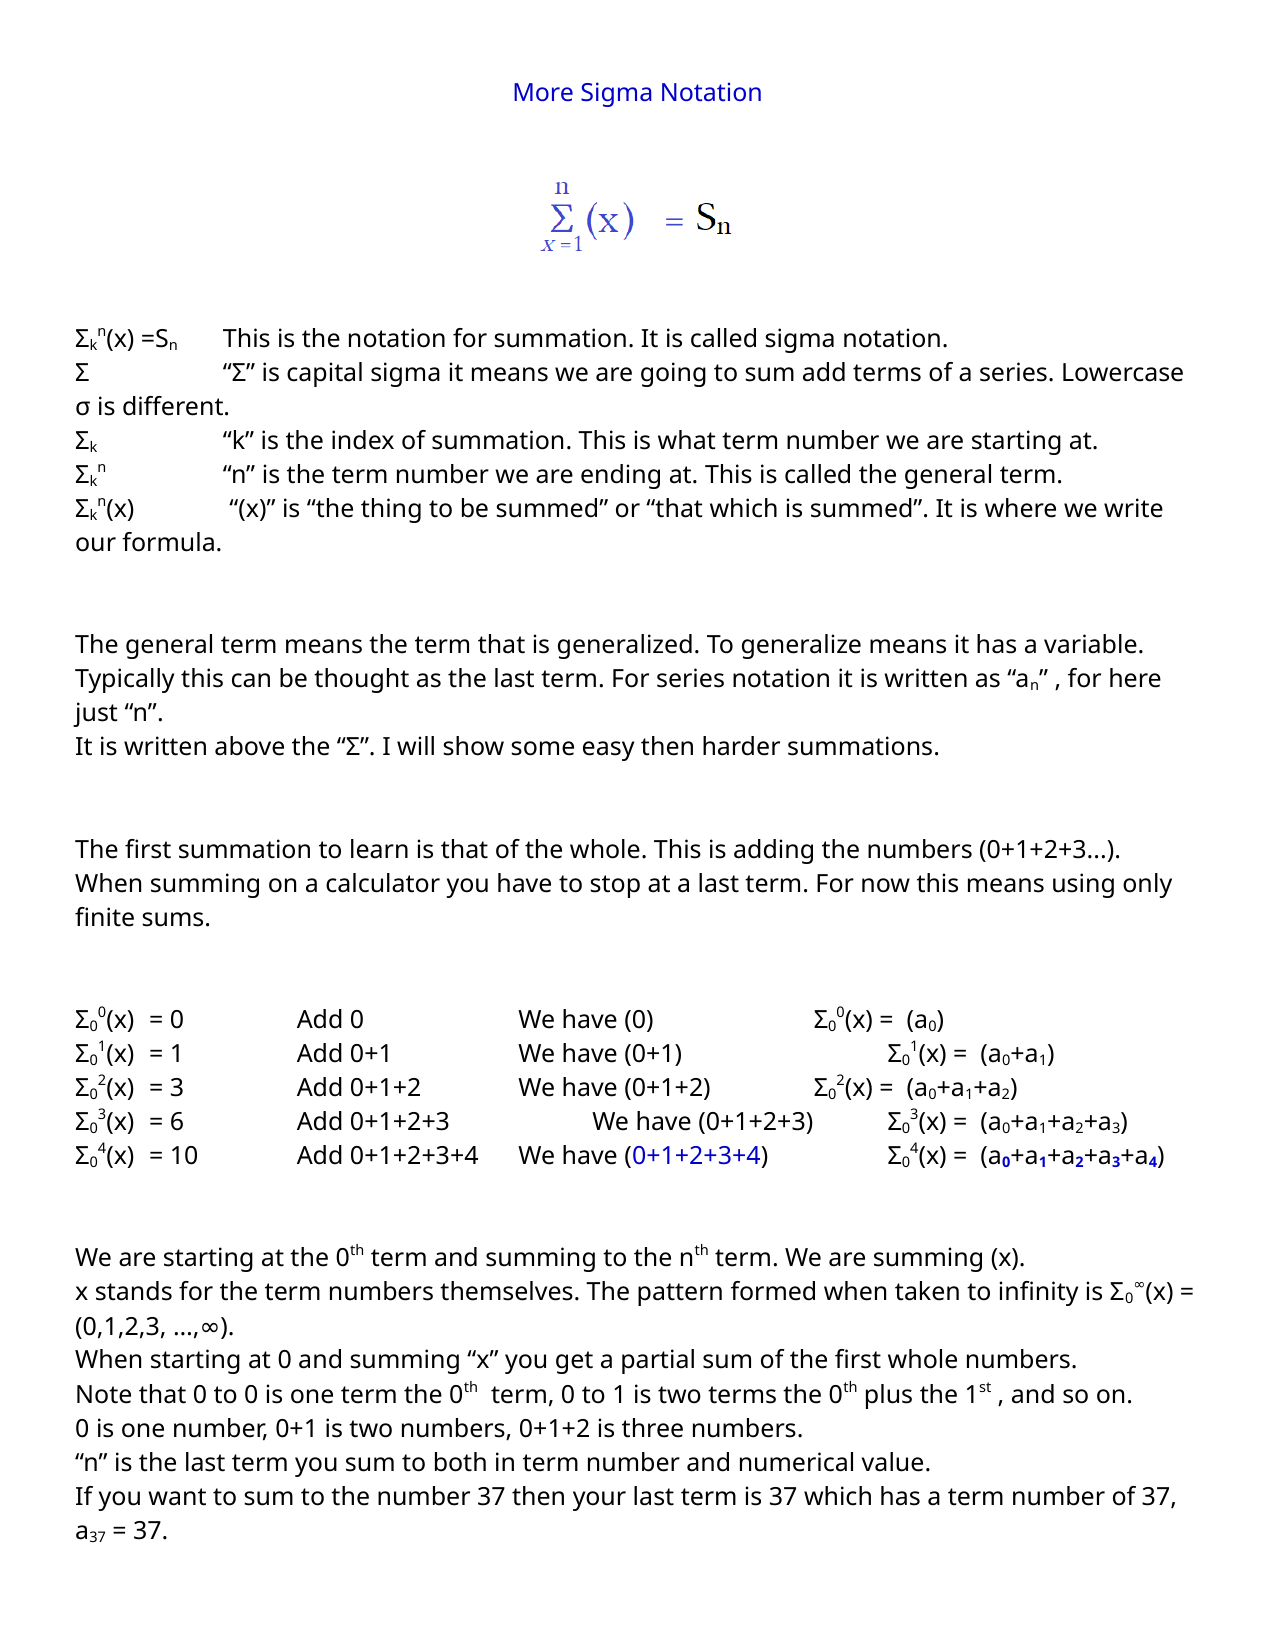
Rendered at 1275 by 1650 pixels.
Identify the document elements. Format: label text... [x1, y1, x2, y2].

text Σ “Σ” is capital sigma it means we are going to sum add terms of a series. Lowercase σ is different. [75, 354, 1200, 422]
text The first summation to learn is that of the whole. This is adding the numbers (0+1+2+3...). [75, 831, 1200, 865]
text When starting at 0 and summing “x” you get a partial sum of the first whole numbers. [75, 1342, 1200, 1376]
text If you want to sum to the number 37 then your last term is 37 which has a term number of 37, a37 = 37. [75, 1478, 1200, 1547]
text x stands for the term numbers themselves. The pattern formed when taken to infinity is Σ0∞(x) = (0,1,2,3, …,∞). [75, 1274, 1200, 1342]
text Σkn(x) “(x)” is “the thing to be summed” or “that which is summed”. It is where we write our formula. [75, 491, 1200, 559]
text Σkn(x) =Sn This is the notation for summation. It is called sigma notation. [75, 320, 1200, 354]
text 0 is one number, 0+1 is two numbers, 0+1+2 is three numbers. [75, 1410, 1200, 1444]
text Σ03(x) = 6 Add 0+1+2+3 We have (0+1+2+3) Σ03(x) = (a0+a1+a2+a3) [75, 1104, 1200, 1138]
text Σ04(x) = 10 Add 0+1+2+3+4 We have (0+1+2+3+4) Σ04(x) = (a0+a1+a2+a3+a4) [75, 1138, 1200, 1172]
picture [537, 177, 796, 253]
text More Sigma Notation [75, 75, 1200, 109]
text Σk “k” is the index of summation. This is what term number we are starting at. [75, 422, 1200, 457]
text Σ01(x) = 1 Add 0+1 We have (0+1) Σ01(x) = (a0+a1) [75, 1036, 1200, 1070]
text Σkn “n” is the term number we are ending at. This is called the general term. [75, 457, 1200, 491]
text The general term means the term that is generalized. To generalize means it has a variable. [75, 627, 1200, 661]
text Typically this can be thought as the last term. For series notation it is written as “an” , for here just “n”. [75, 661, 1200, 729]
text It is written above the “Σ”. I will show some easy then harder summations. [75, 729, 1200, 763]
text Σ00(x) = 0 Add 0 We have (0) Σ00(x) = (a0) [75, 1002, 1200, 1036]
text We are starting at the 0th term and summing to the nth term. We are summing (x). [75, 1240, 1200, 1274]
text Note that 0 to 0 is one term the 0th term, 0 to 1 is two terms the 0th plus the 1st , and so on. [75, 1376, 1200, 1410]
text Σ02(x) = 3 Add 0+1+2 We have (0+1+2) Σ02(x) = (a0+a1+a2) [75, 1070, 1200, 1104]
text “n” is the last term you sum to both in term number and numerical value. [75, 1444, 1200, 1478]
text When summing on a calculator you have to stop at a last term. For now this means using only finite sums. [75, 865, 1200, 933]
